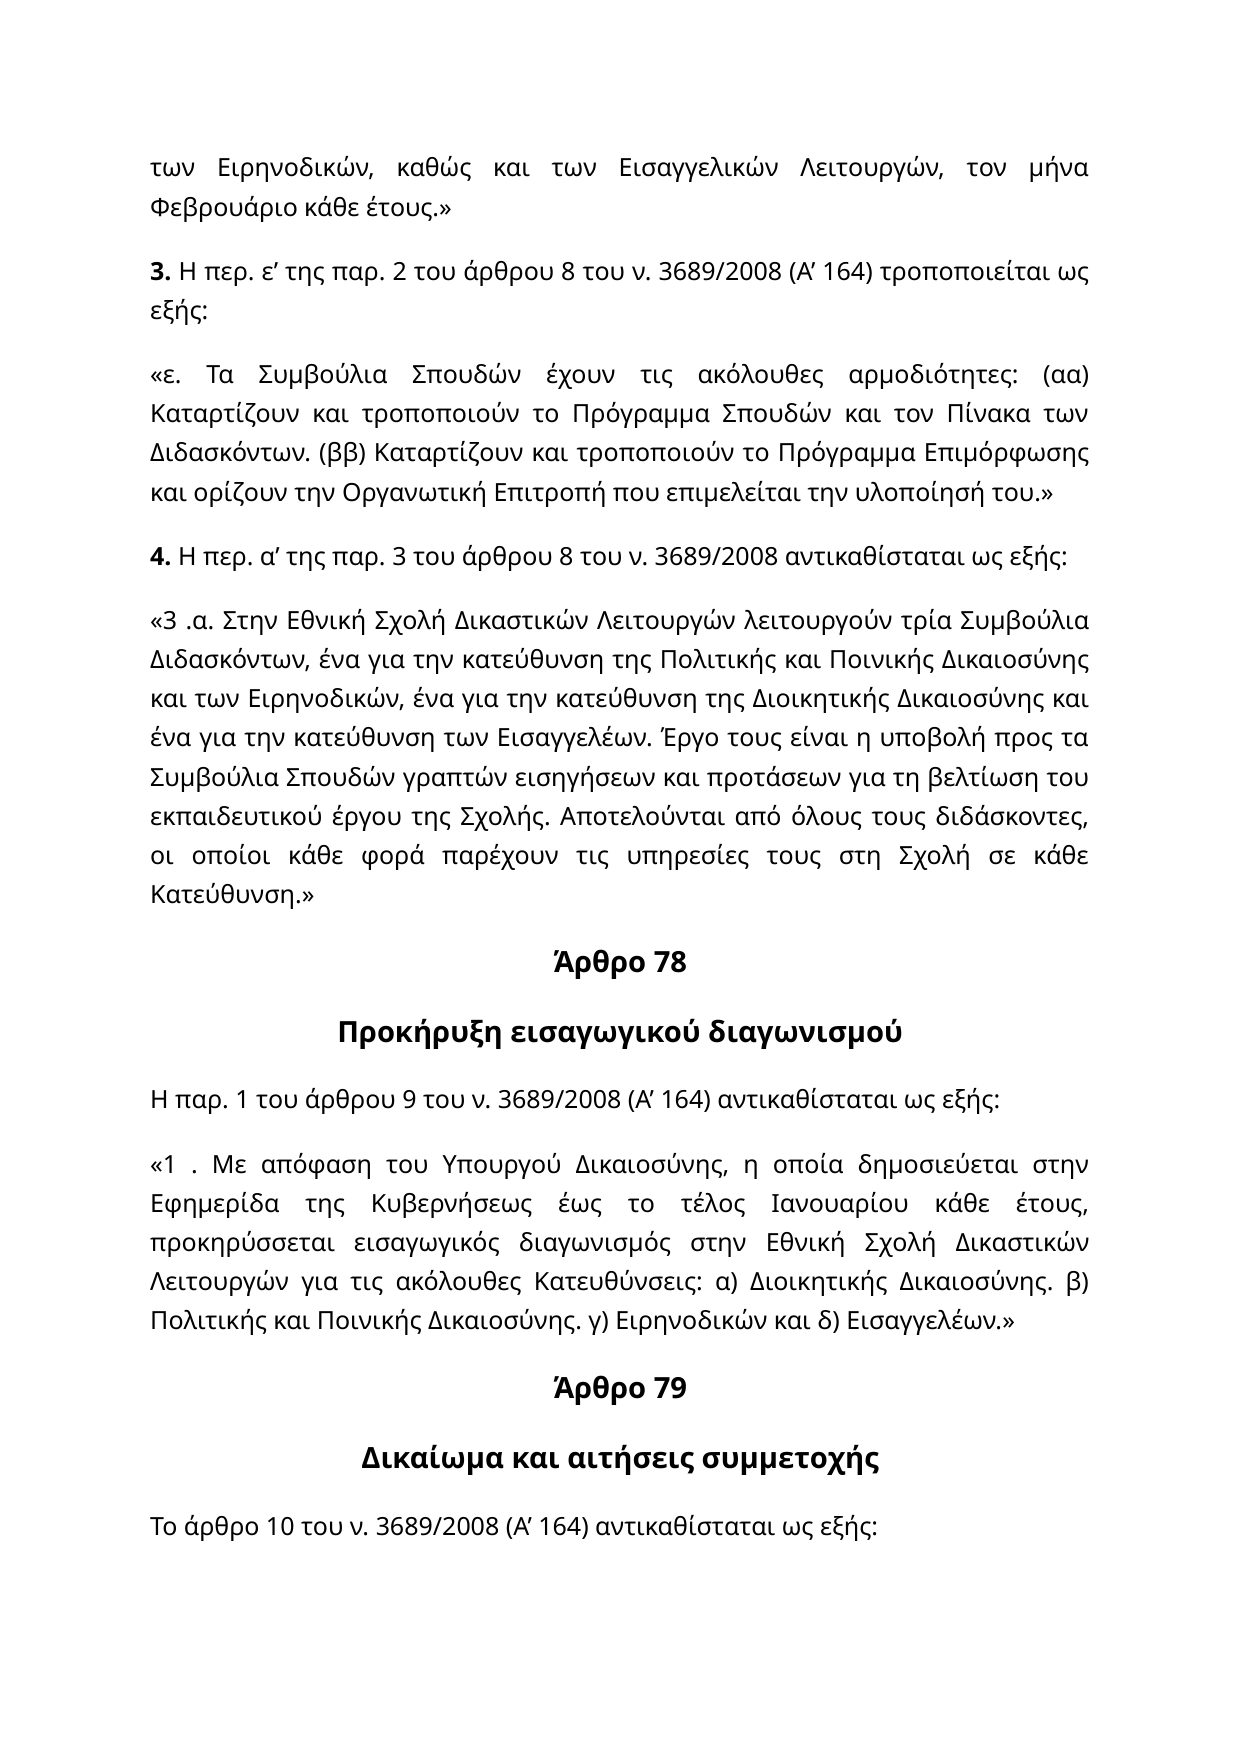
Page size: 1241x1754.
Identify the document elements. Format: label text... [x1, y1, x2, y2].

text Η παρ. 1 του άρθρου 9 του ν. 3689/2008 (Α’ 164) αντικαθίσταται ως εξής: [150, 1082, 1090, 1116]
subtitle Άρθρο 79 [150, 1367, 1090, 1407]
text «3 .α. Στην Εθνική Σχολή Δικαστικών Λειτουργών λειτουργούν τρία Συμβούλια Διδασκόντων, ένα για την κατεύθυνση της Πολιτικής και Ποινικής Δικαιοσύνης και των Ειρηνοδικών, ένα για την κατεύθυνση της Διοικητικής Δικαιοσύνης και ένα για την κατεύθυνση των Εισαγγελέων. Έργο τους είναι η υποβολή προς τα Συμβούλια Σπουδών γραπτών εισηγήσεων και προτάσεων για τη βελτίωση του εκπαιδευτικού έργου της Σχολής. Αποτελούνται από όλους τους διδάσκοντες, οι οποίοι κάθε φορά παρέχουν τις υπηρεσίες τους στη Σχολή σε κάθε Κατεύθυνση.» [150, 602, 1090, 911]
text 3. Η περ. ε’ της παρ. 2 του άρθρου 8 του ν. 3689/2008 (Α’ 164) τροποποιείται ως εξής: [150, 253, 1090, 327]
text των Ειρηνοδικών, καθώς και των Εισαγγελικών Λειτουργών, τον μήνα Φεβρουάριο κάθε έτους.» [150, 150, 1090, 223]
subtitle Δικαίωμα και αιτήσεις συμμετοχής [150, 1438, 1090, 1477]
text «1 . Με απόφαση του Υπουργού Δικαιοσύνης, η οποία δημοσιεύεται στην Εφημερίδα της Κυβερνήσεως έως το τέλος Ιανουαρίου κάθε έτους, προκηρύσσεται εισαγωγικός διαγωνισμός στην Εθνική Σχολή Δικαστικών Λειτουργών για τις ακόλουθες Κατευθύνσεις: α) Διοικητικής Δικαιοσύνης. β) Πολιτικής και Ποινικής Δικαιοσύνης. γ) Ειρηνοδικών και δ) Εισαγγελέων.» [150, 1146, 1090, 1337]
text 4. Η περ. α’ της παρ. 3 του άρθρου 8 του ν. 3689/2008 αντικαθίσταται ως εξής: [150, 538, 1090, 572]
text «ε. Τα Συμβούλια Σπουδών έχουν τις ακόλουθες αρμοδιότητες: (αα) Καταρτίζουν και τροποποιούν το Πρόγραμμα Σπουδών και τον Πίνακα των Διδασκόντων. (ββ) Καταρτίζουν και τροποποιούν το Πρόγραμμα Επιμόρφωσης και ορίζουν την Οργανωτική Επιτροπή που επιμελείται την υλοποίησή του.» [150, 357, 1090, 508]
subtitle Άρθρο 78 [150, 941, 1090, 981]
text Το άρθρο 10 του ν. 3689/2008 (Α’ 164) αντικαθίσταται ως εξής: [150, 1508, 1090, 1542]
subtitle Προκήρυξη εισαγωγικού διαγωνισμού [150, 1011, 1090, 1051]
